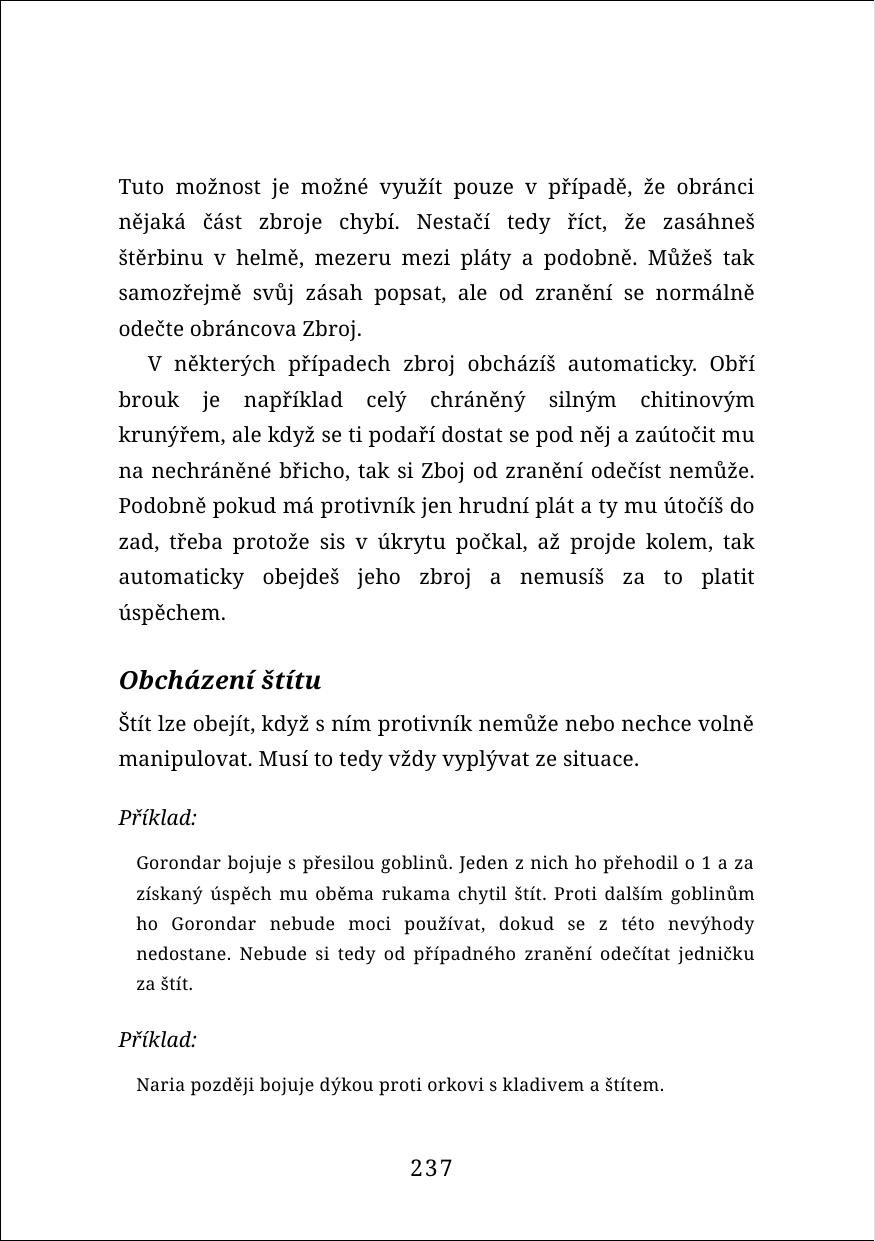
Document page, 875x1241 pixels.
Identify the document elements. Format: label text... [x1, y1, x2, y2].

text Štít lze obejít, když s ním protivník nemůže nebo nechce volně manipulovat. Musí to tedy vždy vyplývat ze situace. [118, 709, 756, 773]
text Příklad: [118, 803, 756, 832]
subtitle Obcházení štítu [118, 663, 756, 697]
text Gorondar bojuje s přesilou goblinů. Jeden z nich ho přehodil o 1 a za získaný úspěch mu oběma rukama chytil štít. Proti dalším goblinům ho Gorondar nebude moci používat, dokud se z této nevýhody nedostane. Nebude si tedy od případného zranění odečítat jedničku za štít. [136, 851, 756, 996]
text Tuto možnost je možné využít pouze v případě, že obránci nějaká část zbroje chybí. Nestačí tedy říct, že zasáhneš štěrbinu v helmě, mezeru mezi pláty a podobně. Můžeš tak samozřejmě svůj zásah popsat, ale od zranění se normálně odečte obráncova Zbroj. V některých případech zbroj obcházíš automaticky. Obří brouk je například celý chráněný silným chitinovým krunýřem, ale když se ti podaří dostat se pod něj a zaútočit mu na nechráněné břicho, tak si Zboj od zranění odečíst nemůže. Podobně pokud má protivník jen hrudní plát a ty mu útočíš do zad, třeba protože sis v úkrytu počkal, až projde kolem, tak automaticky obejdeš jeho zbroj a nemusíš za to platit úspěchem. [118, 172, 756, 626]
text Příklad: [118, 1026, 756, 1054]
text Naria později bojuje dýkou proti orkovi s kladivem a štítem. [136, 1073, 756, 1097]
